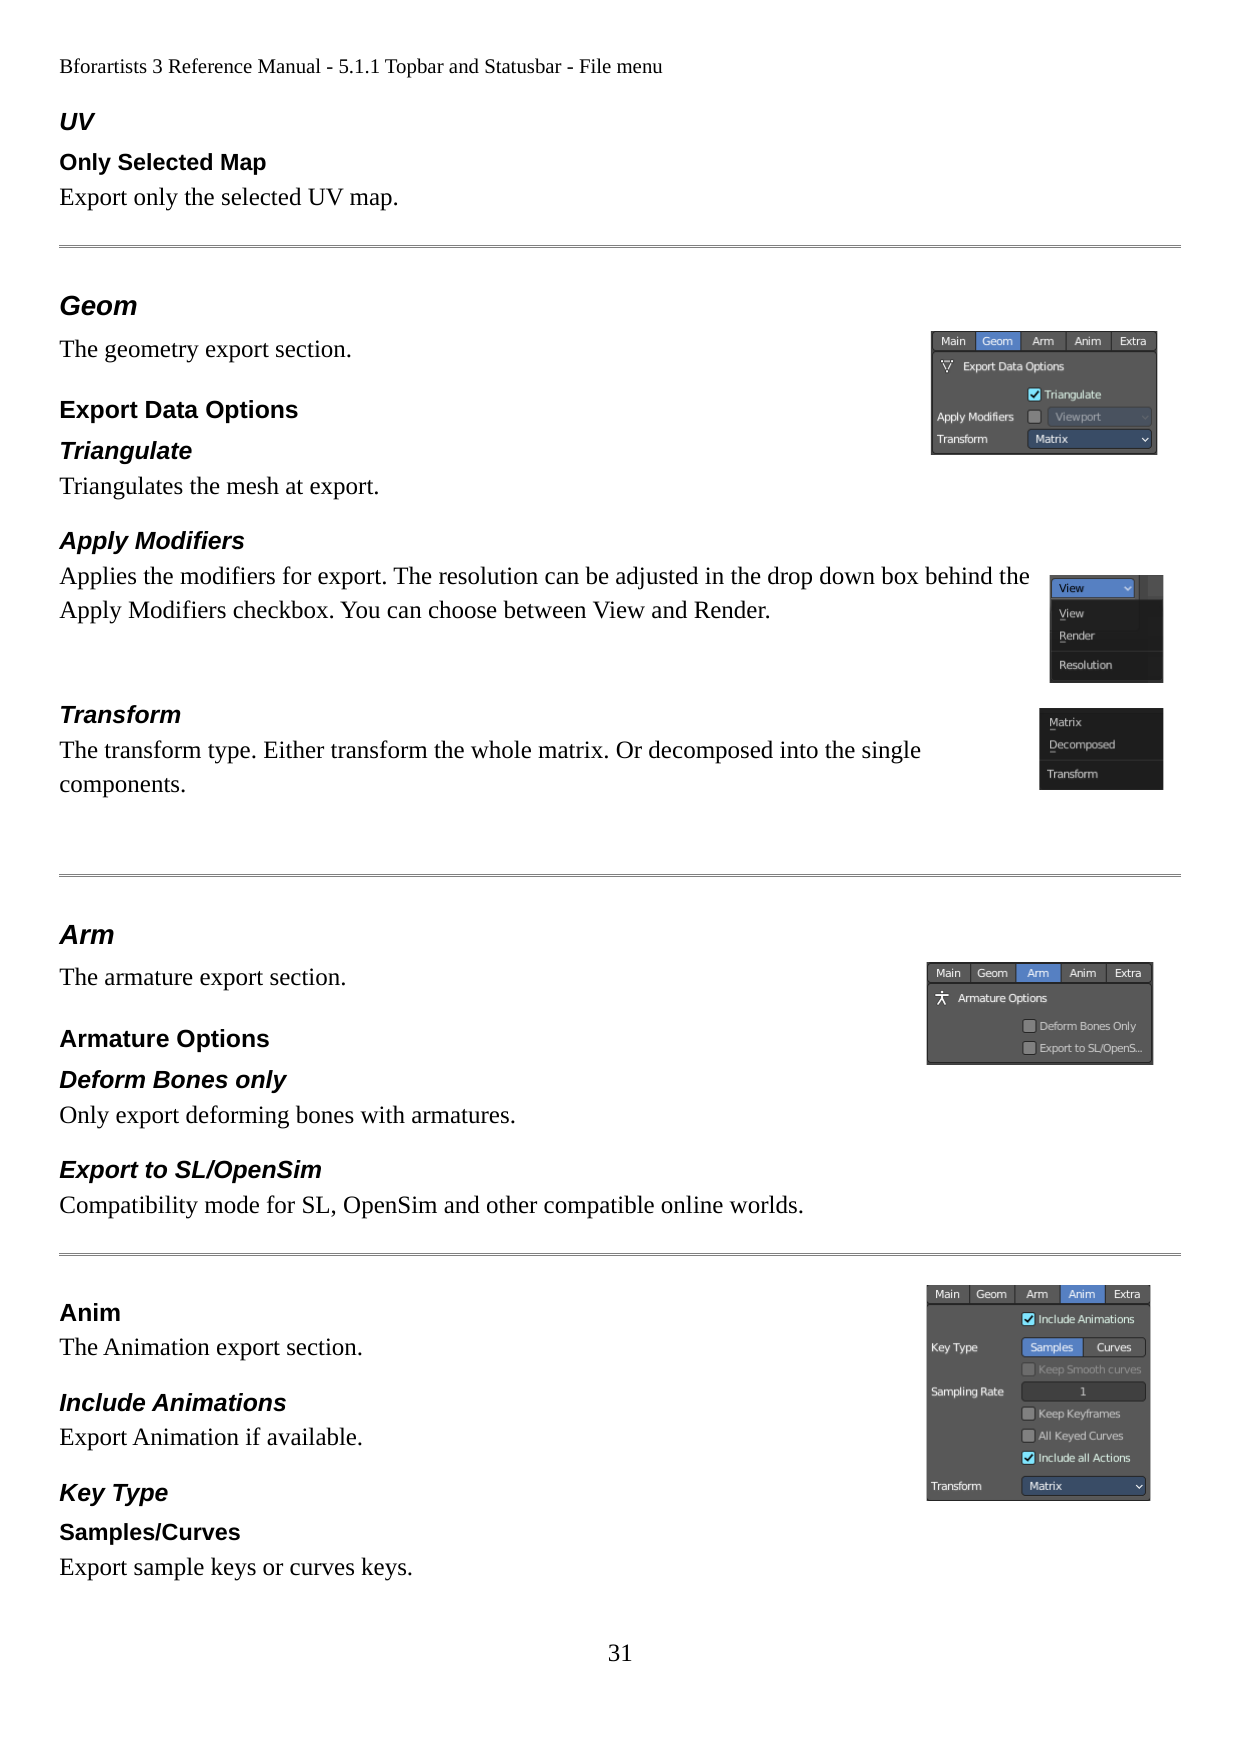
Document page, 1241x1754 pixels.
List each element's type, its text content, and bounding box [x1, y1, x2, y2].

subtitle [1154, 1024, 1181, 1052]
subtitle Armature Options [59, 1024, 926, 1052]
text Only export deforming bones with armatures. [59, 1100, 1181, 1128]
text Compatibility mode for SL, OpenSim and other compatible online worlds. [59, 1190, 1181, 1219]
subtitle [1158, 395, 1181, 424]
subtitle Include Animations [59, 1388, 926, 1416]
subtitle Transform [59, 700, 1181, 728]
text Applies the modifiers for export. The resolution can be adjusted in the drop down box behind the Apply Modifiers checkbox. You can choose between View and Render. [59, 561, 1181, 624]
picture [1039, 708, 1164, 790]
subtitle [1151, 1298, 1181, 1326]
text [1151, 1422, 1181, 1451]
text The transform type. Either transform the whole matrix. Or decomposed into the single components. [59, 735, 1181, 798]
subtitle Deform Bones only [59, 1065, 1181, 1093]
text Export only the selected UV map. [59, 182, 1181, 210]
subtitle Arm [59, 918, 1181, 950]
subtitle Export to SL/OpenSim [59, 1155, 1181, 1184]
subtitle Export Data Options [59, 395, 930, 424]
subtitle Samples/Curves [59, 1519, 1181, 1546]
subtitle Anim [59, 1298, 926, 1326]
subtitle Only Selected Map [59, 148, 1181, 175]
subtitle Geom [59, 289, 1181, 321]
text The armature export section. [59, 962, 926, 991]
subtitle Triangulate [59, 436, 1181, 465]
subtitle [1151, 1388, 1181, 1416]
text Export sample keys or curves keys. [59, 1552, 1181, 1581]
text The geometry export section. [59, 334, 930, 362]
picture [926, 962, 1154, 1065]
text [1158, 334, 1181, 362]
picture [930, 331, 1158, 455]
subtitle Key Type [59, 1478, 1181, 1506]
text Triangulates the mesh at export. [59, 471, 1181, 500]
subtitle Apply Modifiers [59, 526, 1181, 555]
picture [926, 1285, 1151, 1501]
text [1151, 1332, 1181, 1361]
text Export Animation if available. [59, 1422, 926, 1451]
text The Animation export section. [59, 1332, 926, 1361]
subtitle UV [59, 107, 1181, 136]
picture [1049, 575, 1164, 683]
text [1154, 962, 1181, 991]
